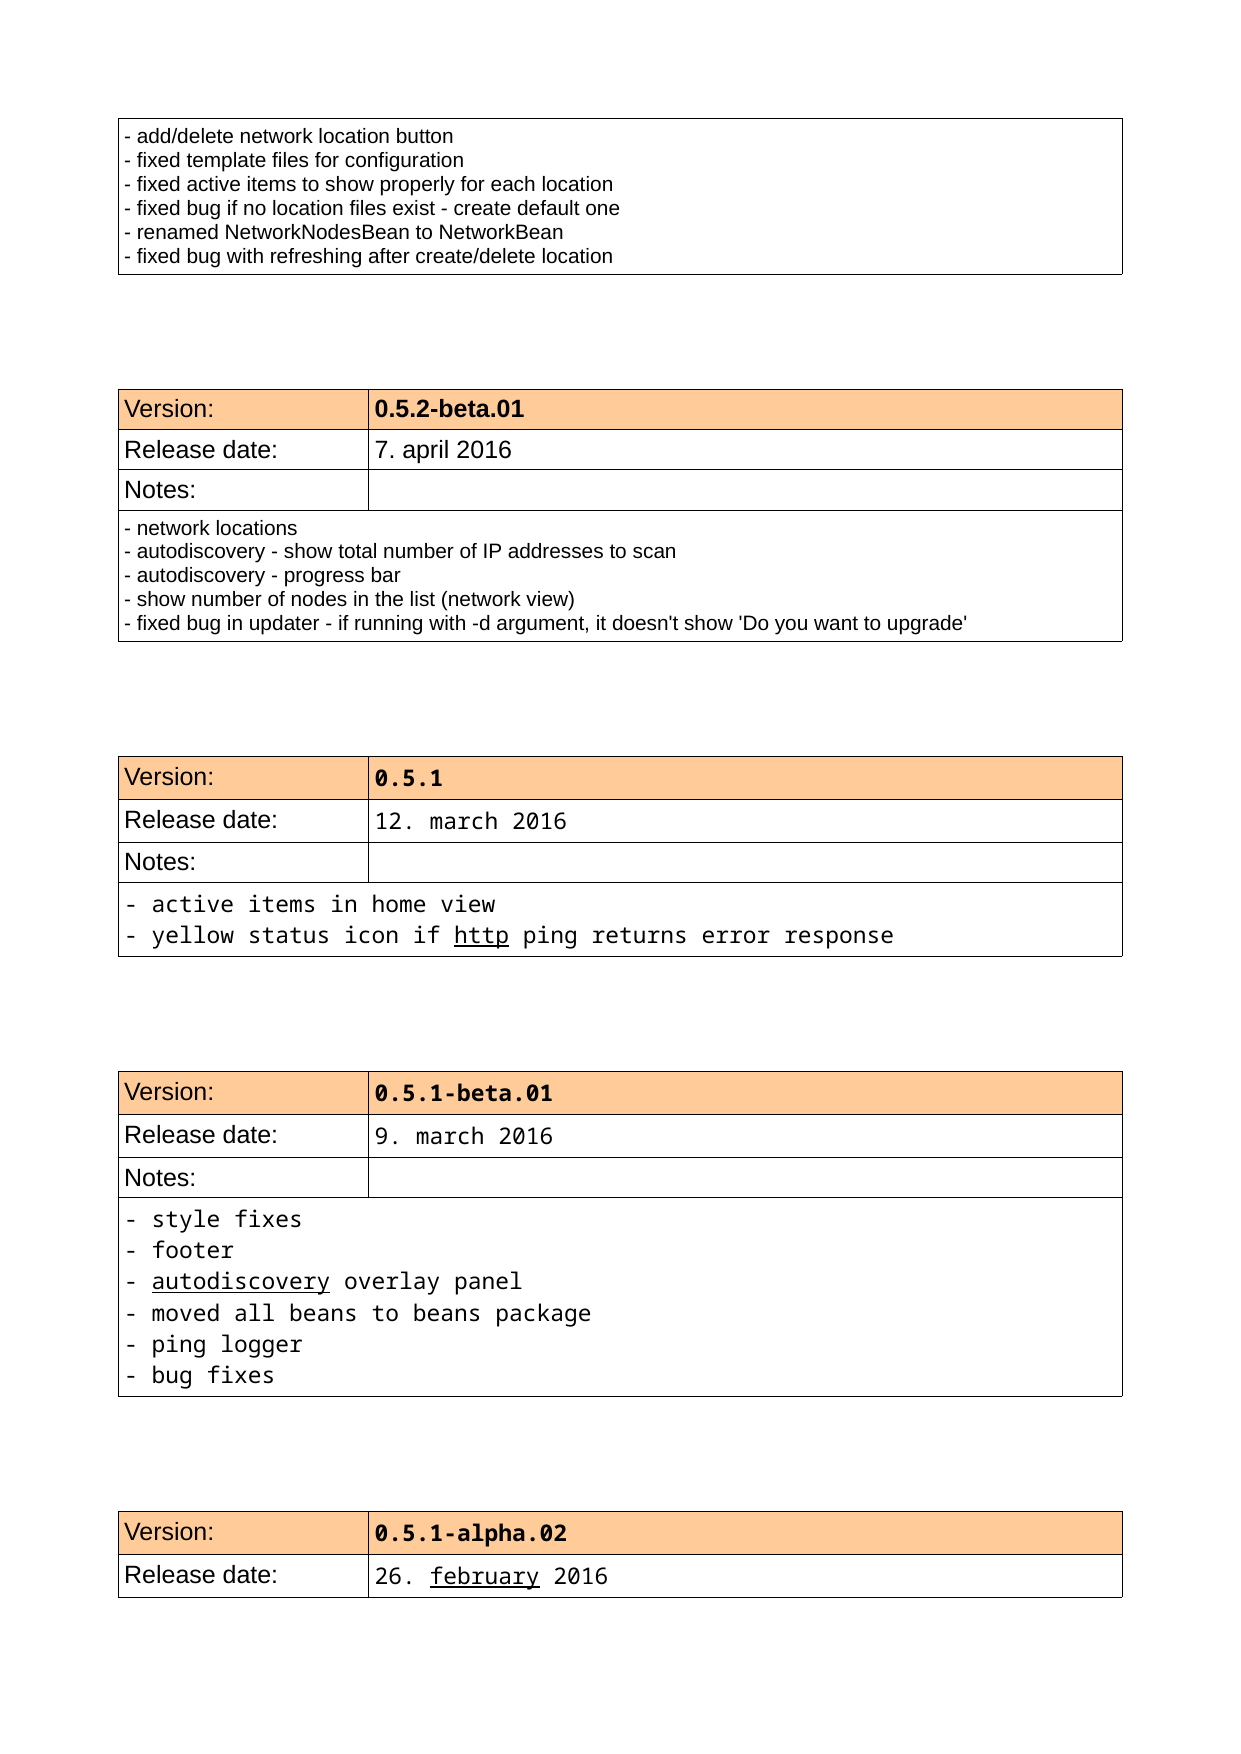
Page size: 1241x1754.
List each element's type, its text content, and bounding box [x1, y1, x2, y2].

table_cell Release date: [119, 430, 368, 469]
table_header Version: [119, 757, 368, 799]
table_cell Notes: [119, 1158, 368, 1197]
table_cell [369, 843, 1122, 882]
table_cell - style fixes - footer - autodiscovery overlay panel - moved all beans to beans package - ping logger - bug fixes [119, 1198, 1122, 1396]
table_cell 26. february 2016 [369, 1555, 1122, 1597]
table_header 0.5.1-alpha.02 [369, 1512, 1122, 1554]
table_cell [369, 1158, 1122, 1197]
table_cell Release date: [119, 1555, 368, 1597]
table_header 0.5.1 [369, 757, 1122, 799]
table_cell Release date: [119, 800, 368, 842]
table_header Version: [119, 1072, 368, 1114]
table_cell 9. march 2016 [369, 1115, 1122, 1157]
table_header 0.5.2-beta.01 [369, 390, 1122, 429]
table_cell Release date: [119, 1115, 368, 1157]
table_cell Notes: [119, 470, 368, 509]
table_header Version: [119, 1512, 368, 1554]
table_cell Notes: [119, 843, 368, 882]
table_cell - add/delete network location button - fixed template files for configuration - fixed active items to show properly for each location - fixed bug if no location files exist - create default one - renamed NetworkNodesBean to NetworkBean - fixed bug with refreshing after create/delete location [119, 119, 1122, 273]
table_header Version: [119, 390, 368, 429]
table_cell - network locations - autodiscovery - show total number of IP addresses to scan - autodiscovery - progress bar - show number of nodes in the list (network view) - fixed bug in updater - if running with -d argument, it doesn't show 'Do you want to upgrade' [119, 511, 1122, 641]
table_header 0.5.1-beta.01 [369, 1072, 1122, 1114]
table_cell [369, 470, 1122, 509]
table_cell 12. march 2016 [369, 800, 1122, 842]
table_cell - active items in home view - yellow status icon if http ping returns error response [119, 883, 1122, 956]
table_cell 7. april 2016 [369, 430, 1122, 469]
